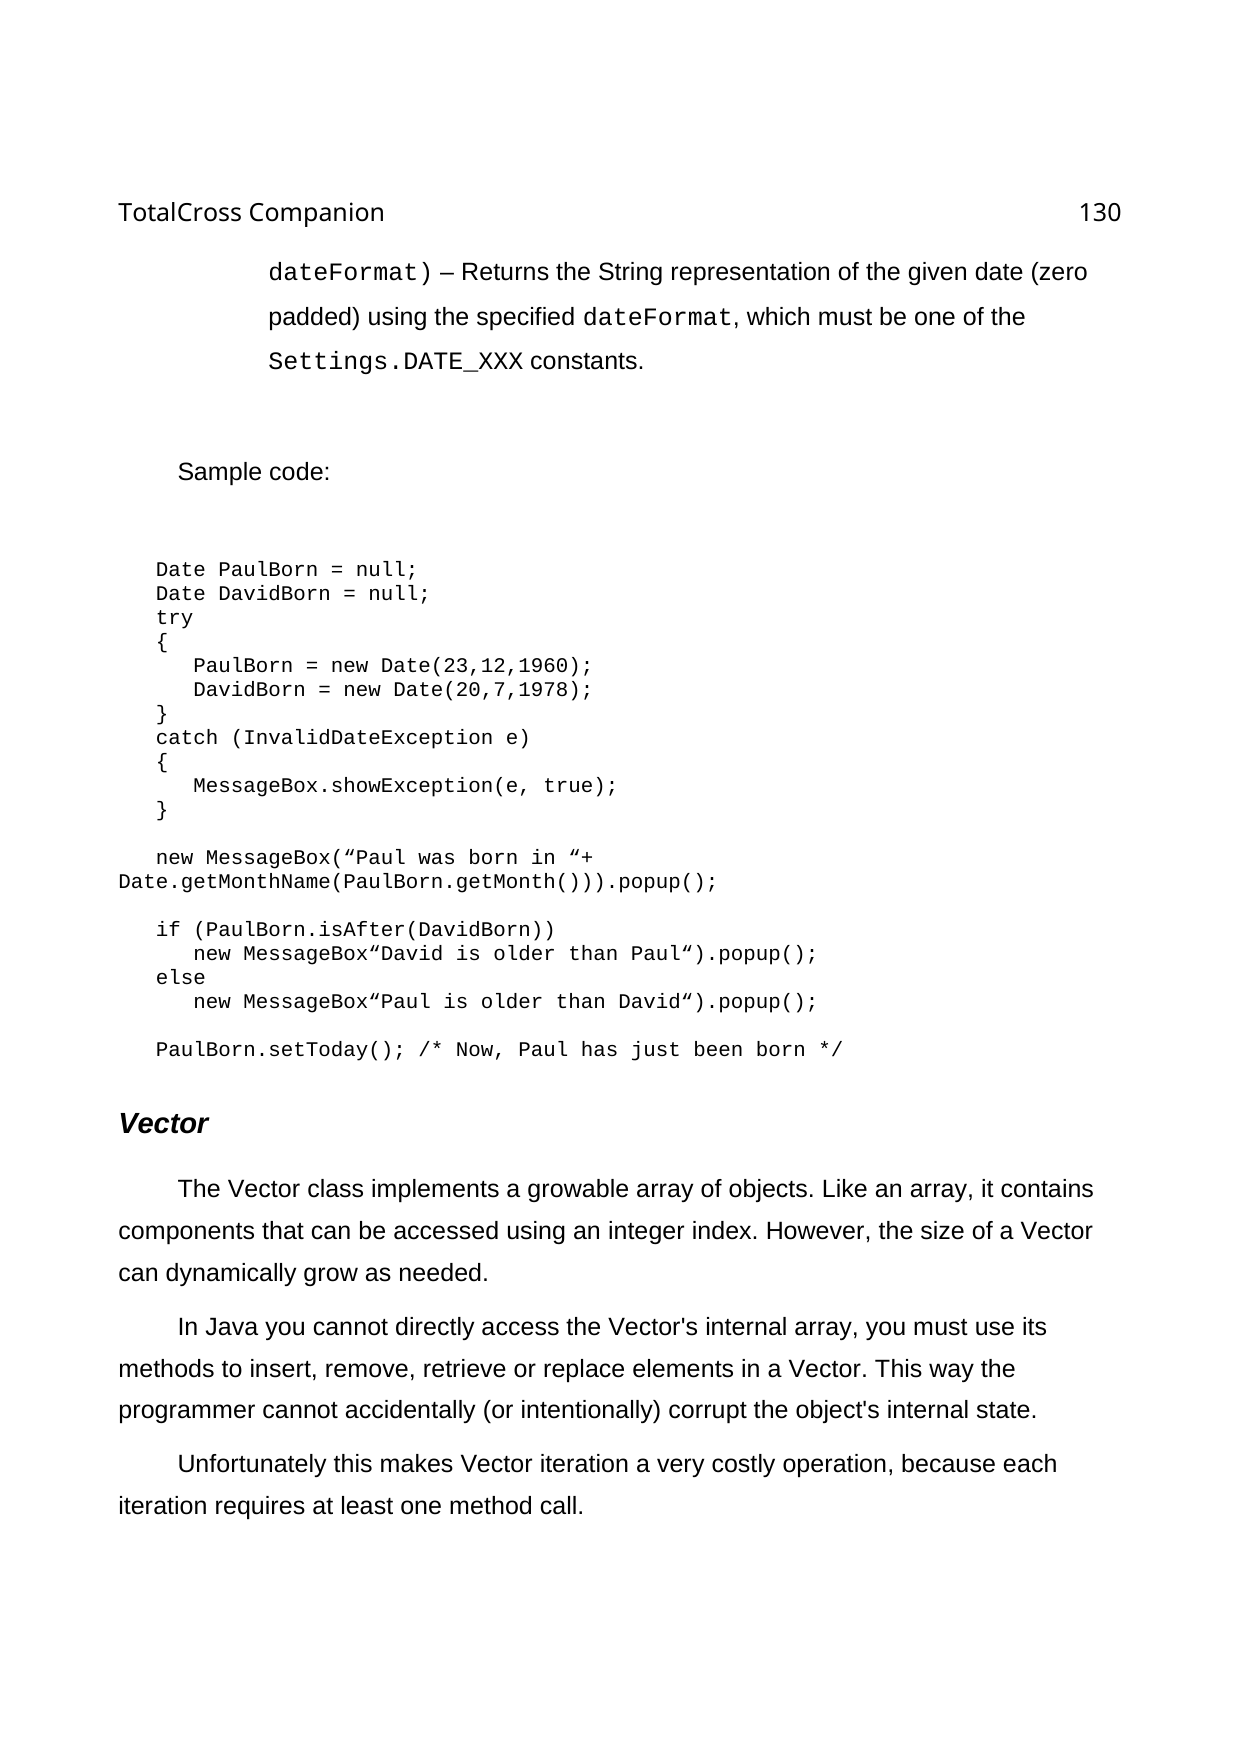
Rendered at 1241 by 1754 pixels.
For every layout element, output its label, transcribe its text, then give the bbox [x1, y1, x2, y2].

text else [118, 967, 1122, 991]
list dateFormat) – Returns the String representation of the given date (zero padded) using the specified dateFormat, which must be one of the Settings.DATE_XXX constants. [231, 258, 1122, 377]
text Unfortunately this makes Vector iteration a very costly operation, because each iteration requires at least one method call. [118, 1450, 1122, 1520]
text try [118, 607, 1122, 631]
text if (PaulBorn.isAfter(DavidBorn)) [118, 919, 1122, 943]
text MessageBox.showException(e, true); [118, 775, 1122, 799]
text { [118, 751, 1122, 775]
text } [118, 703, 1122, 727]
text } [118, 799, 1122, 823]
text Sample code: [118, 458, 1122, 486]
text In Java you cannot directly access the Vector's internal array, you must use its methods to insert, remove, retrieve or replace elements in a Vector. This way the programmer cannot accidentally (or intentionally) corrupt the object's internal state. [118, 1312, 1122, 1424]
text DavidBorn = new Date(20,7,1978); [118, 679, 1122, 703]
text new MessageBox(“Paul was born in “+ Date.getMonthName(PaulBorn.getMonth())).popup(); [118, 847, 1122, 895]
text The Vector class implements a growable array of objects. Like an array, it contains components that can be accessed using an integer index. However, the size of a Vector can dynamically grow as needed. [118, 1175, 1122, 1287]
text PaulBorn = new Date(23,12,1960); [118, 655, 1122, 679]
text { [118, 631, 1122, 655]
text Date DavidBorn = null; [118, 583, 1122, 607]
text new MessageBox“Paul is older than David“).popup(); [118, 991, 1122, 1014]
text Date PaulBorn = null; [118, 559, 1122, 583]
text PaulBorn.setToday(); /* Now, Paul has just been born */ [118, 1038, 1122, 1062]
text new MessageBox“David is older than Paul“).popup(); [118, 943, 1122, 967]
text catch (InvalidDateException e) [118, 727, 1122, 751]
subtitle Vector [118, 1107, 1122, 1139]
